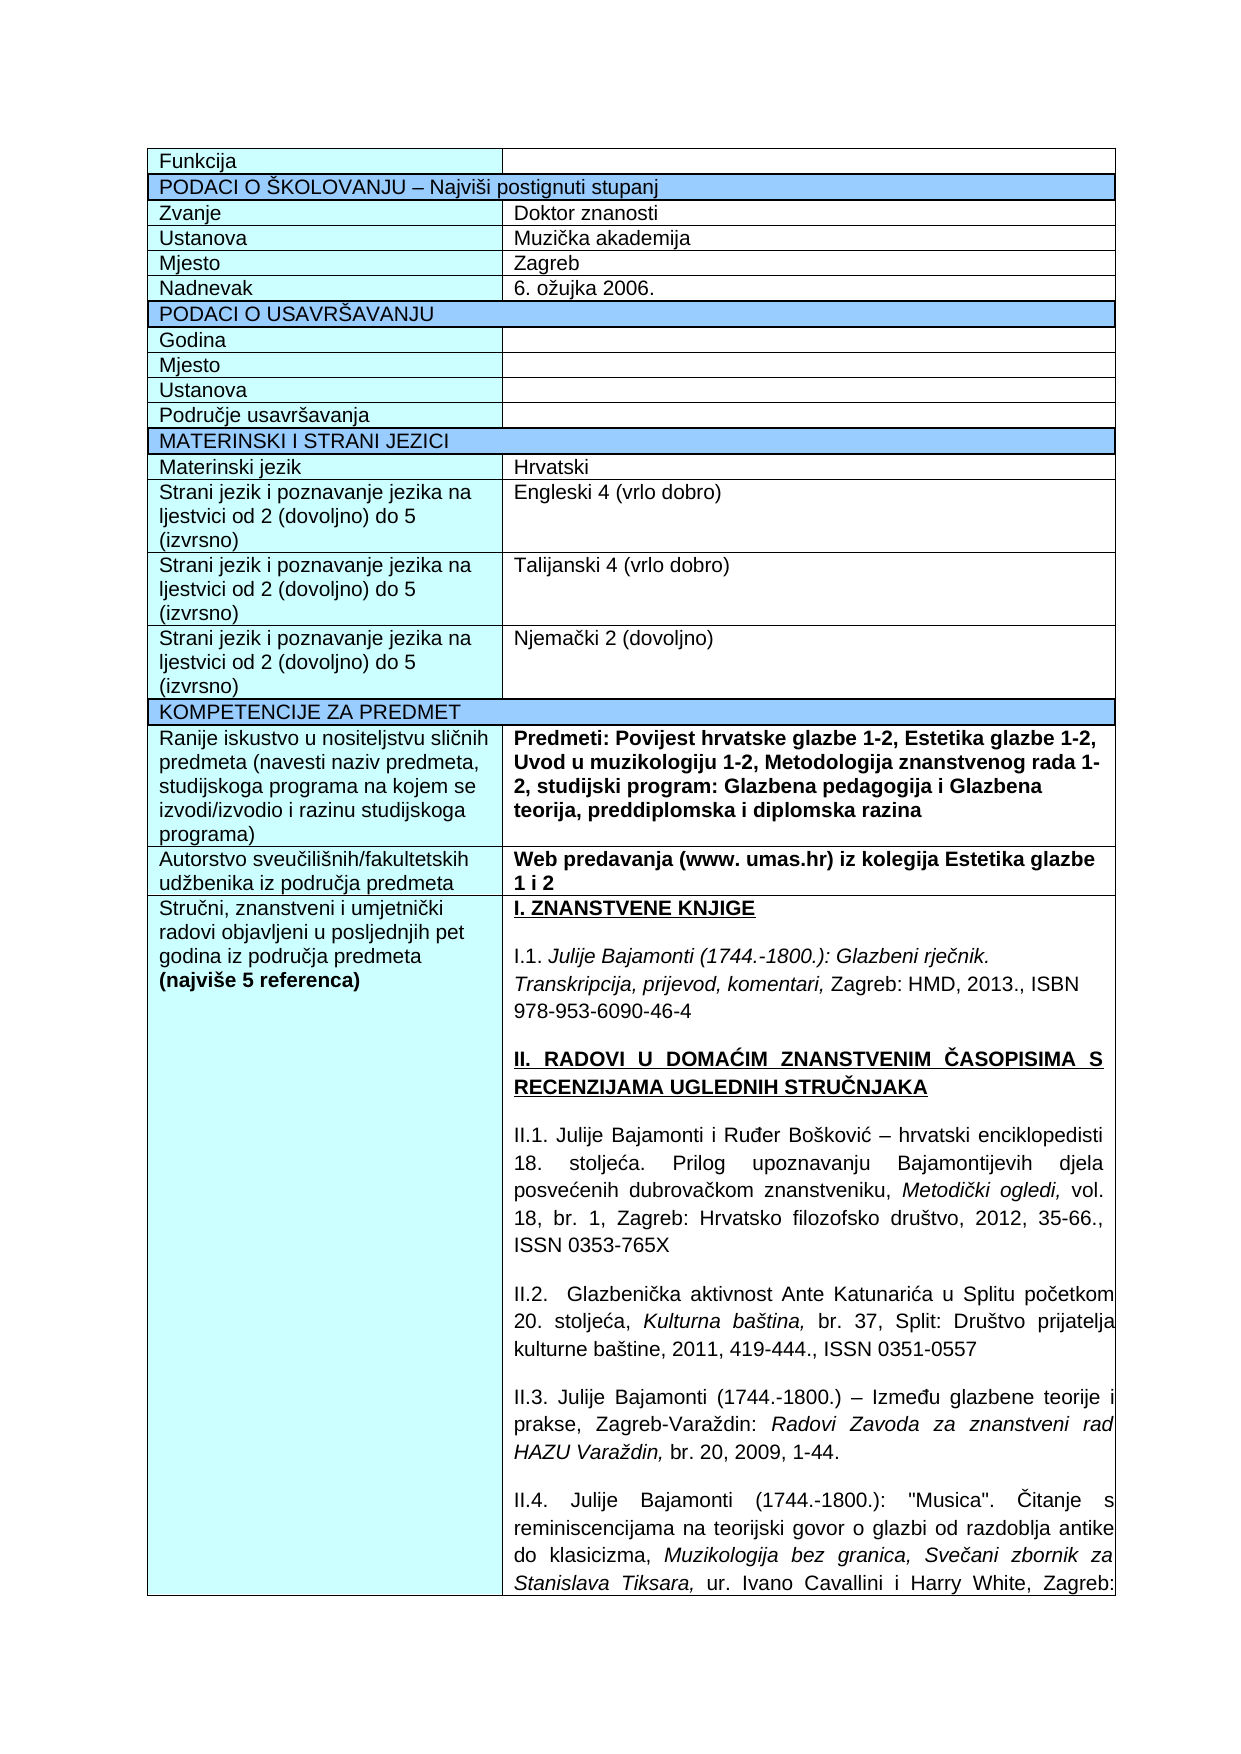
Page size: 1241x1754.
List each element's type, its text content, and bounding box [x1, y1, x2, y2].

table_cell [503, 378, 1115, 402]
table_cell Muzička akademija [503, 226, 1115, 250]
table_cell [1116, 225, 1126, 250]
table_cell Mjesto [148, 251, 502, 275]
table_cell Engleski 4 (vrlo dobro) [503, 480, 1115, 552]
table_cell [1116, 724, 1126, 846]
table_cell [1116, 326, 1126, 352]
table_cell Talijanski 4 (vrlo dobro) [503, 553, 1115, 625]
table_cell Njemački 2 (dovoljno) [503, 626, 1115, 698]
table_cell Ustanova [148, 378, 502, 402]
table_cell Strani jezik i poznavanje jezika na ljestvici od 2 (dovoljno) do 5 (izvrsno) [148, 553, 502, 625]
table_cell I. ZNANSTVENE KNJIGE I.1. Julije Bajamonti (1744.-1800.): Glazbeni rječnik. Transkripcija, prijevod, komentari, Zagreb: HMD, 2013., ISBN 978-953-6090-46-4 II. RADOVI U DOMAĆIM ZNANSTVENIM ČASOPISIMA S RECENZIJAMA UGLEDNIH STRUČNJAKA II.1. Julije Bajamonti i Ruđer Bošković – hrvatski enciklopedisti 18. stoljeća. Prilog upoznavanju Bajamontijevih djela posvećenih dubrovačkom znanstveniku, Metodički ogledi, vol. 18, br. 1, Zagreb: Hrvatsko filozofsko društvo, 2012, 35-66., ISSN 0353-765X II.2. Glazbenička aktivnost Ante Katunarića u Splitu početkom 20. stoljeća, Kulturna baština, br. 37, Split: Društvo prijatelja kulturne baštine, 2011, 419-444., ISSN 0351-0557 II.3. Julije Bajamonti (1744.-1800.) – Između glazbene teorije i prakse, Zagreb-Varaždin: Radovi Zavoda za znanstveni rad HAZU Varaždin, br. 20, 2009, 1-44. II.4. Julije Bajamonti (1744.-1800.): "Musica". Čitanje s reminiscencijama na teorijski govor o glazbi od razdoblja antike do klasicizma, Muzikologija bez granica, Svečani zbornik za Stanislava Tiksara, ur. Ivano Cavallini i Harry White, Zagreb: [503, 896, 1115, 1594]
table_cell [1116, 625, 1126, 698]
table_cell PODACI O USAVRŠAVANJU [149, 302, 1114, 326]
table_cell [1116, 552, 1126, 625]
table_cell [1116, 895, 1126, 1594]
table_cell [1116, 453, 1126, 479]
table_cell Predmeti: Povijest hrvatske glazbe 1-2, Estetika glazbe 1-2, Uvod u muzikologiju 1-2, Metodologija znanstvenog rada 1-2, studijski program: Glazbena pedagogija i Glazbena teorija, preddiplomska i diplomska razina [503, 726, 1115, 846]
table_cell Godina [148, 328, 502, 352]
table_cell [1116, 402, 1126, 427]
table_cell [1116, 846, 1126, 894]
table_cell [1116, 479, 1126, 552]
table_cell Web predavanja (www. umas.hr) iz kolegija Estetika glazbe 1 i 2 [503, 847, 1115, 894]
table_cell KOMPETENCIJE ZA PREDMET [149, 700, 1114, 724]
table_cell Strani jezik i poznavanje jezika na ljestvici od 2 (dovoljno) do 5 (izvrsno) [148, 480, 502, 552]
table_cell Stručni, znanstveni i umjetnički radovi objavljeni u posljednjih pet godina iz područja predmeta (najviše 5 referenca) [148, 896, 502, 1594]
table_cell Nadnevak [148, 276, 502, 300]
table_cell Materinski jezik [148, 455, 502, 479]
table_cell Ustanova [148, 226, 502, 250]
table_cell [1116, 199, 1126, 225]
table_cell Hrvatski [503, 455, 1115, 479]
table_cell Područje usavršavanja [148, 403, 502, 427]
table_cell [1116, 427, 1126, 453]
table_cell [503, 149, 1115, 173]
table_cell [1116, 275, 1126, 300]
table_cell [1116, 377, 1126, 402]
table_cell Zvanje [148, 201, 502, 225]
table_cell Doktor znanosti [503, 201, 1115, 225]
table_cell Funkcija [148, 149, 502, 173]
table_cell 6. ožujka 2006. [503, 276, 1115, 300]
table_cell [1116, 698, 1126, 724]
table_cell Zagreb [503, 251, 1115, 275]
table_cell [1116, 352, 1126, 377]
table_cell [503, 403, 1115, 427]
table_cell Autorstvo sveučilišnih/fakultetskih udžbenika iz područja predmeta [148, 847, 502, 894]
table_cell Ranije iskustvo u nositeljstvu sličnih predmeta (navesti naziv predmeta, studijskoga programa na kojem se izvodi/izvodio i razinu studijskoga programa) [148, 726, 502, 846]
table_cell Mjesto [148, 353, 502, 377]
table_cell [1116, 300, 1126, 326]
table_cell [1116, 148, 1126, 173]
table_cell [1116, 173, 1126, 199]
table_cell Strani jezik i poznavanje jezika na ljestvici od 2 (dovoljno) do 5 (izvrsno) [148, 626, 502, 698]
table_cell [503, 328, 1115, 352]
table_cell [503, 353, 1115, 377]
table_cell PODACI O ŠKOLOVANJU – Najviši postignuti stupanj [149, 175, 1114, 199]
table_cell MATERINSKI I STRANI JEZICI [149, 429, 1114, 453]
table_cell [1116, 250, 1126, 275]
